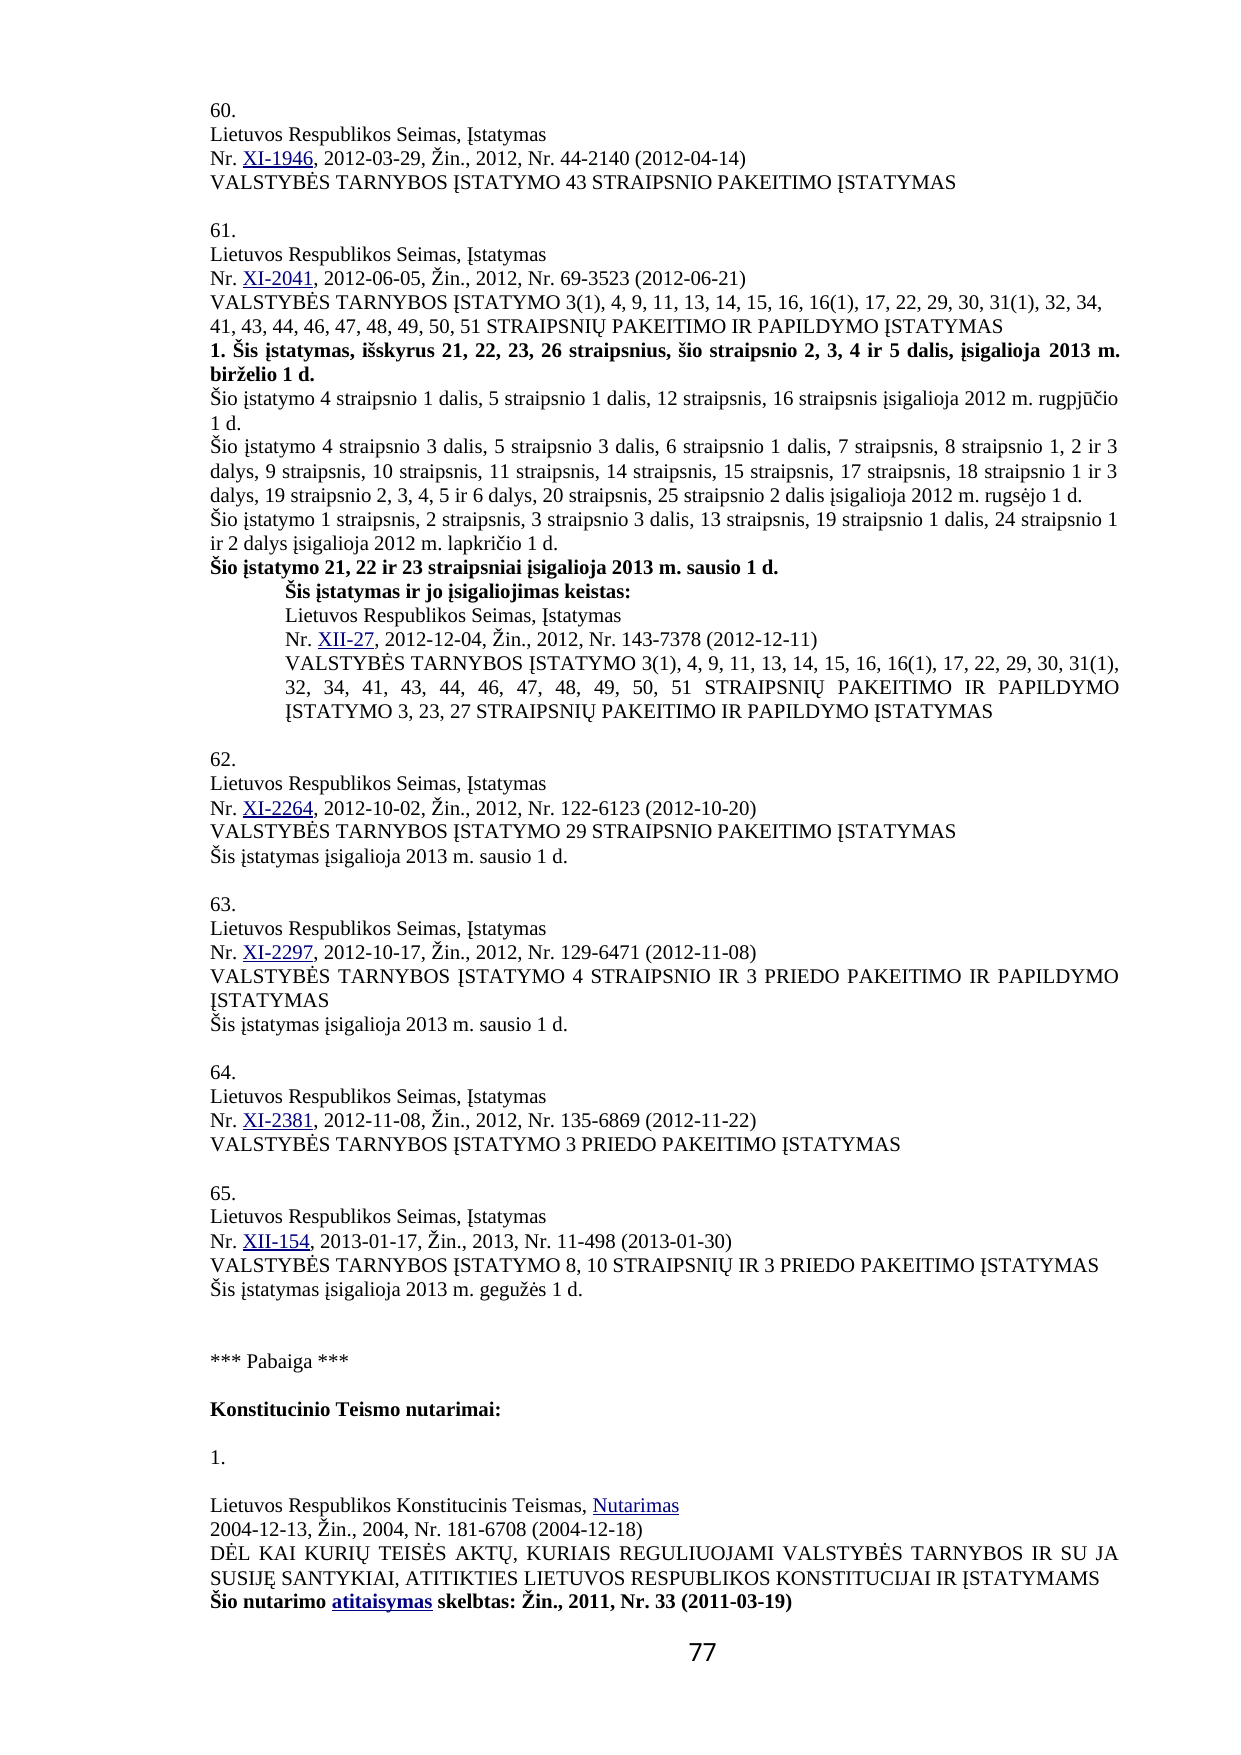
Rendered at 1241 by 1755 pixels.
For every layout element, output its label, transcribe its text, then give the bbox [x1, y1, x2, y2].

text VALSTYBĖS TARNYBOS ĮSTATYMO 43 STRAIPSNIO PAKEITIMO ĮSTATYMAS [210, 170, 1120, 194]
text 1. Šis įstatymas, išskyrus 21, 22, 23, 26 straipsnius, šio straipsnio 2, 3, 4 ir 5 dalis, įsigalioja 2013 m. birželio 1 d. [210, 338, 1120, 386]
text 61. [210, 218, 1120, 242]
text Lietuvos Respublikos Seimas, Įstatymas [210, 122, 1120, 146]
text VALSTYBĖS TARNYBOS ĮSTATYMO 29 STRAIPSNIO PAKEITIMO ĮSTATYMAS [210, 819, 1120, 843]
text VALSTYBĖS TARNYBOS ĮSTATYMO 4 STRAIPSNIO IR 3 PRIEDO PAKEITIMO IR PAPILDYMO ĮSTATYMAS [210, 964, 1120, 1012]
text 65. [210, 1180, 1120, 1204]
text Šio įstatymo 4 straipsnio 1 dalis, 5 straipsnio 1 dalis, 12 straipsnis, 16 straipsnis įsigalioja 2012 m. rugpjūčio 1 d. [210, 386, 1120, 434]
text Šio įstatymo 4 straipsnio 3 dalis, 5 straipsnio 3 dalis, 6 straipsnio 1 dalis, 7 straipsnis, 8 straipsnio 1, 2 ir 3 dalys, 9 straipsnis, 10 straipsnis, 11 straipsnis, 14 straipsnis, 15 straipsnis, 17 straipsnis, 18 straipsnio 1 ir 3 dalys, 19 straipsnio 2, 3, 4, 5 ir 6 dalys, 20 straipsnis, 25 straipsnio 2 dalis įsigalioja 2012 m. rugsėjo 1 d. [210, 434, 1120, 507]
text Šio įstatymo 21, 22 ir 23 straipsniai įsigalioja 2013 m. sausio 1 d. [210, 555, 1120, 579]
text Konstitucinio Teismo nutarimai: [210, 1397, 1120, 1421]
text 1. [210, 1445, 1120, 1469]
text Lietuvos Respublikos Seimas, Įstatymas [210, 242, 1120, 266]
text Nr. XII-27, 2012-12-04, Žin., 2012, Nr. 143-7378 (2012-12-11) [210, 627, 1120, 651]
text Šis įstatymas ir jo įsigaliojimas keistas: [210, 579, 1120, 603]
text VALSTYBĖS TARNYBOS ĮSTATYMO 3(1), 4, 9, 11, 13, 14, 15, 16, 16(1), 17, 22, 29, 30, 31(1), 32, 34, 41, 43, 44, 46, 47, 48, 49, 50, 51 STRAIPSNIŲ PAKEITIMO IR PAPILDYMO ĮSTATYMAS [210, 290, 1120, 338]
text 2004-12-13, Žin., 2004, Nr. 181-6708 (2004-12-18) [210, 1517, 1120, 1541]
text Lietuvos Respublikos Konstitucinis Teismas, Nutarimas [210, 1493, 1120, 1517]
text Lietuvos Respublikos Seimas, Įstatymas [210, 603, 1120, 627]
text Nr. XI-2264, 2012-10-02, Žin., 2012, Nr. 122-6123 (2012-10-20) [210, 795, 1120, 819]
text Šis įstatymas įsigalioja 2013 m. sausio 1 d. [210, 1012, 1120, 1036]
text Lietuvos Respublikos Seimas, Įstatymas [210, 771, 1120, 795]
text Nr. XI-2041, 2012-06-05, Žin., 2012, Nr. 69-3523 (2012-06-21) [210, 266, 1120, 290]
text VALSTYBĖS TARNYBOS ĮSTATYMO 3 PRIEDO PAKEITIMO ĮSTATYMAS [210, 1132, 1120, 1156]
text DĖL KAI KURIŲ TEISĖS AKTŲ, KURIAIS REGULIUOJAMI VALSTYBĖS TARNYBOS IR SU JA SUSIJĘ SANTYKIAI, ATITIKTIES LIETUVOS RESPUBLIKOS KONSTITUCIJAI IR ĮSTATYMAMS [210, 1541, 1120, 1589]
text 64. [210, 1060, 1120, 1084]
text Nr. XI-2297, 2012-10-17, Žin., 2012, Nr. 129-6471 (2012-11-08) [210, 940, 1120, 964]
text Lietuvos Respublikos Seimas, Įstatymas [210, 1084, 1120, 1108]
text Lietuvos Respublikos Seimas, Įstatymas [210, 1204, 1120, 1228]
text Šio įstatymo 1 straipsnis, 2 straipsnis, 3 straipsnio 3 dalis, 13 straipsnis, 19 straipsnio 1 dalis, 24 straipsnio 1 ir 2 dalys įsigalioja 2012 m. lapkričio 1 d. [210, 507, 1120, 555]
text 62. [210, 747, 1120, 771]
text Nr. XI-2381, 2012-11-08, Žin., 2012, Nr. 135-6869 (2012-11-22) [210, 1108, 1120, 1132]
text Nr. XI-1946, 2012-03-29, Žin., 2012, Nr. 44-2140 (2012-04-14) [210, 146, 1120, 170]
text 60. [210, 98, 1120, 122]
text Šio nutarimo atitaisymas skelbtas: Žin., 2011, Nr. 33 (2011-03-19) [210, 1589, 1120, 1613]
text Nr. XII-154, 2013-01-17, Žin., 2013, Nr. 11-498 (2013-01-30) [210, 1228, 1120, 1253]
text 63. [210, 892, 1120, 916]
text *** Pabaiga *** [210, 1349, 1120, 1373]
text Šis įstatymas įsigalioja 2013 m. sausio 1 d. [210, 843, 1120, 868]
text Lietuvos Respublikos Seimas, Įstatymas [210, 916, 1120, 940]
list Šis įstatymas įsigalioja 2013 m. gegužės 1 d. [210, 1277, 1120, 1301]
text VALSTYBĖS TARNYBOS ĮSTATYMO 3(1), 4, 9, 11, 13, 14, 15, 16, 16(1), 17, 22, 29, 30, 31(1), 32, 34, 41, 43, 44, 46, 47, 48, 49, 50, 51 STRAIPSNIŲ PAKEITIMO IR PAPILDYMO ĮSTATYMO 3, 23, 27 STRAIPSNIŲ PAKEITIMO IR PAPILDYMO ĮSTATYMAS [285, 651, 1120, 723]
text VALSTYBĖS TARNYBOS ĮSTATYMO 8, 10 STRAIPSNIŲ IR 3 PRIEDO PAKEITIMO ĮSTATYMAS [210, 1253, 1120, 1277]
